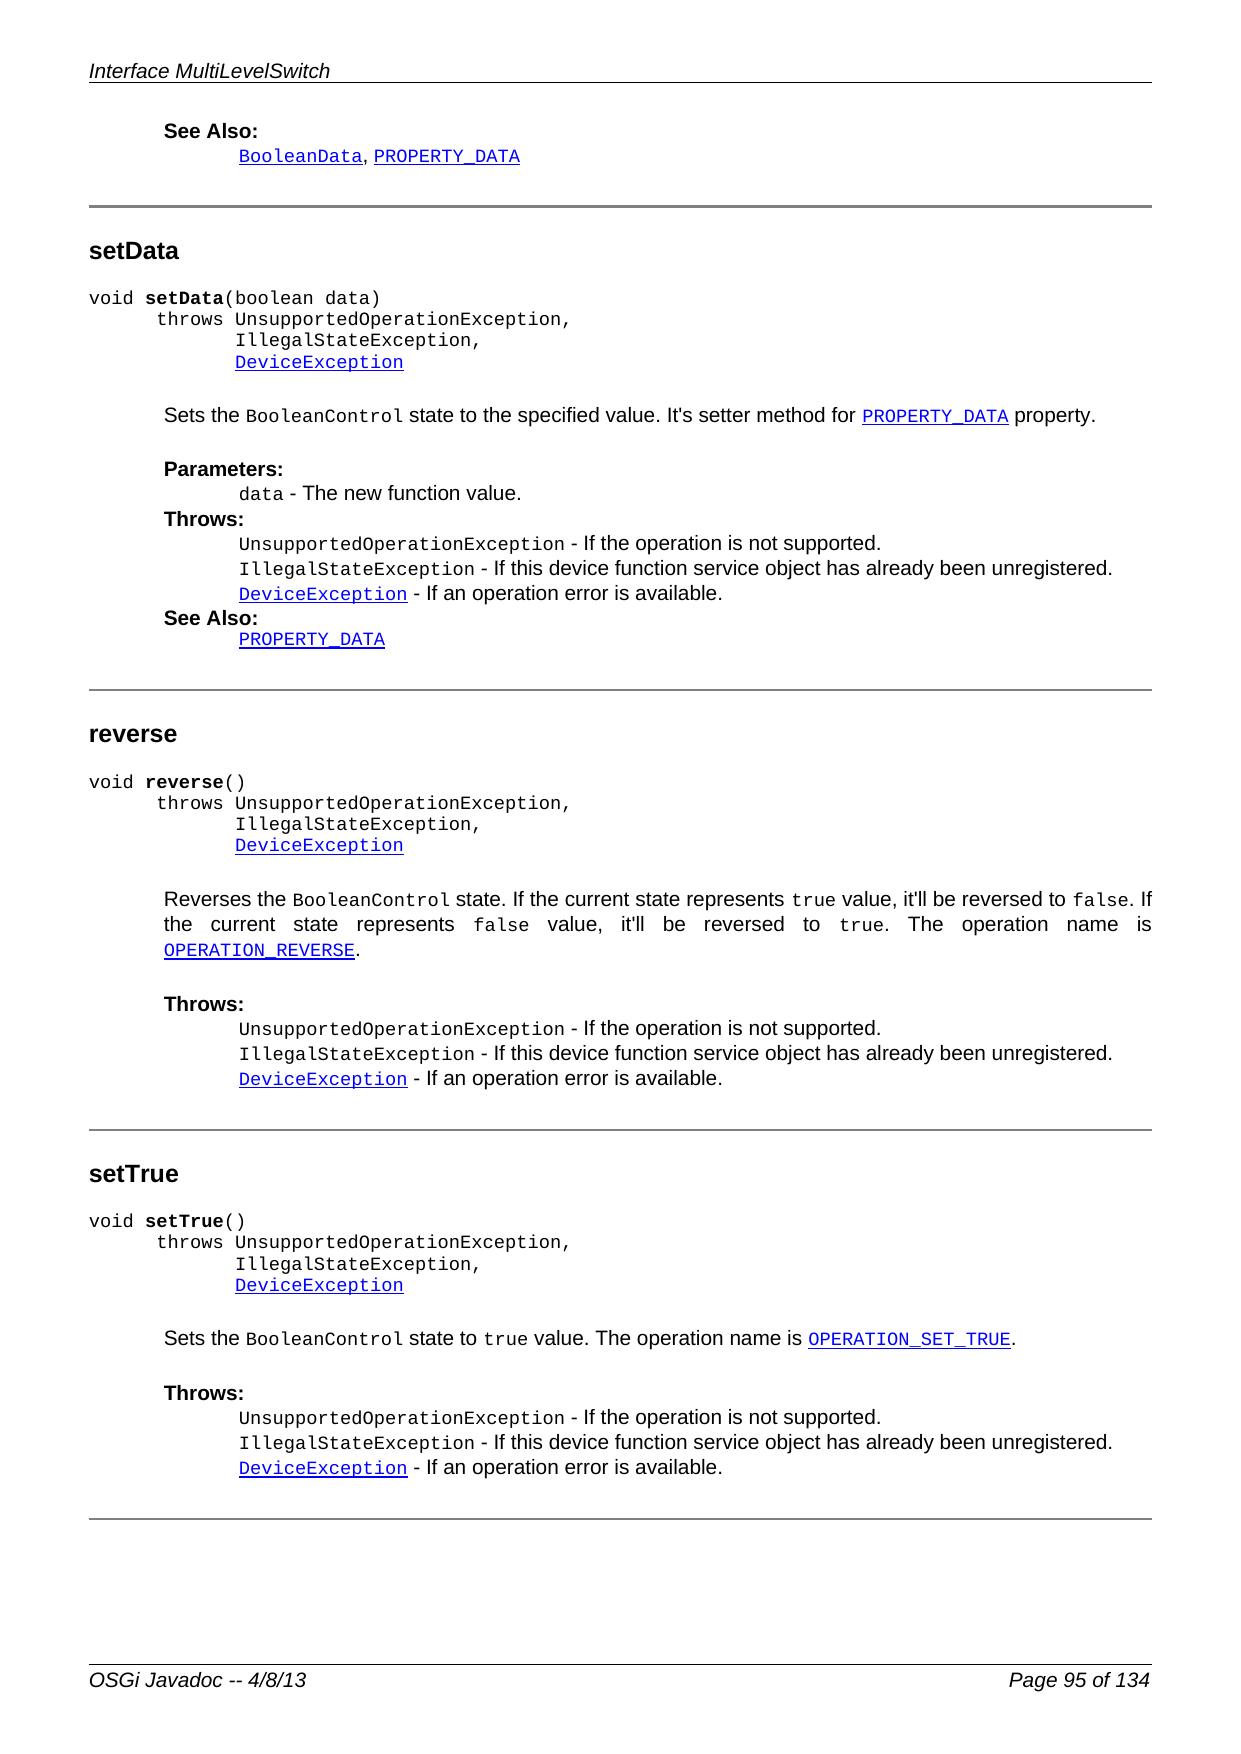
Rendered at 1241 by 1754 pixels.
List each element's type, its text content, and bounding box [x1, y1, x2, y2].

text IllegalStateException - If this device function service object has already been unregistered. [238, 556, 1152, 581]
text data - The new function value. [238, 481, 1152, 506]
text UnsupportedOperationException - If the operation is not supported. [238, 1404, 1152, 1430]
text PROPERTY_DATA [238, 630, 1152, 651]
subtitle reverse [88, 719, 1152, 748]
text void setTrue() throws UnsupportedOperationException, IllegalStateException, DeviceException [88, 1212, 1152, 1297]
text void reverse() throws UnsupportedOperationException, IllegalStateException, DeviceException [88, 772, 1152, 857]
text DeviceException - If an operation error is available. [238, 1066, 1152, 1091]
text Throws: [163, 991, 1152, 1015]
text Throws: [163, 1381, 1152, 1404]
text Sets the BooleanControl state to the specified value. It's setter method for PROPERTY_DATA property. [163, 403, 1152, 428]
text Reverses the BooleanControl state. If the current state represents true value, it'll be reversed to false. If the current state represents false value, it'll be reversed to true. The operation name is OPERATION_REVERSE. [163, 887, 1152, 962]
text BooleanData, PROPERTY_DATA [238, 142, 1152, 168]
text DeviceException - If an operation error is available. [238, 581, 1152, 606]
text See Also: [163, 606, 1152, 630]
text See Also: [163, 118, 1152, 142]
text IllegalStateException - If this device function service object has already been unregistered. [238, 1430, 1152, 1455]
text IllegalStateException - If this device function service object has already been unregistered. [238, 1041, 1152, 1066]
subtitle setTrue [88, 1159, 1152, 1188]
text Throws: [163, 506, 1152, 530]
text void setData(boolean data) throws UnsupportedOperationException, IllegalStateException, DeviceException [88, 289, 1152, 374]
text Sets the BooleanControl state to true value. The operation name is OPERATION_SET_TRUE. [163, 1326, 1152, 1351]
subtitle setData [88, 236, 1152, 264]
text DeviceException - If an operation error is available. [238, 1455, 1152, 1480]
text Parameters: [163, 457, 1152, 481]
text UnsupportedOperationException - If the operation is not supported. [238, 530, 1152, 556]
text UnsupportedOperationException - If the operation is not supported. [238, 1015, 1152, 1041]
